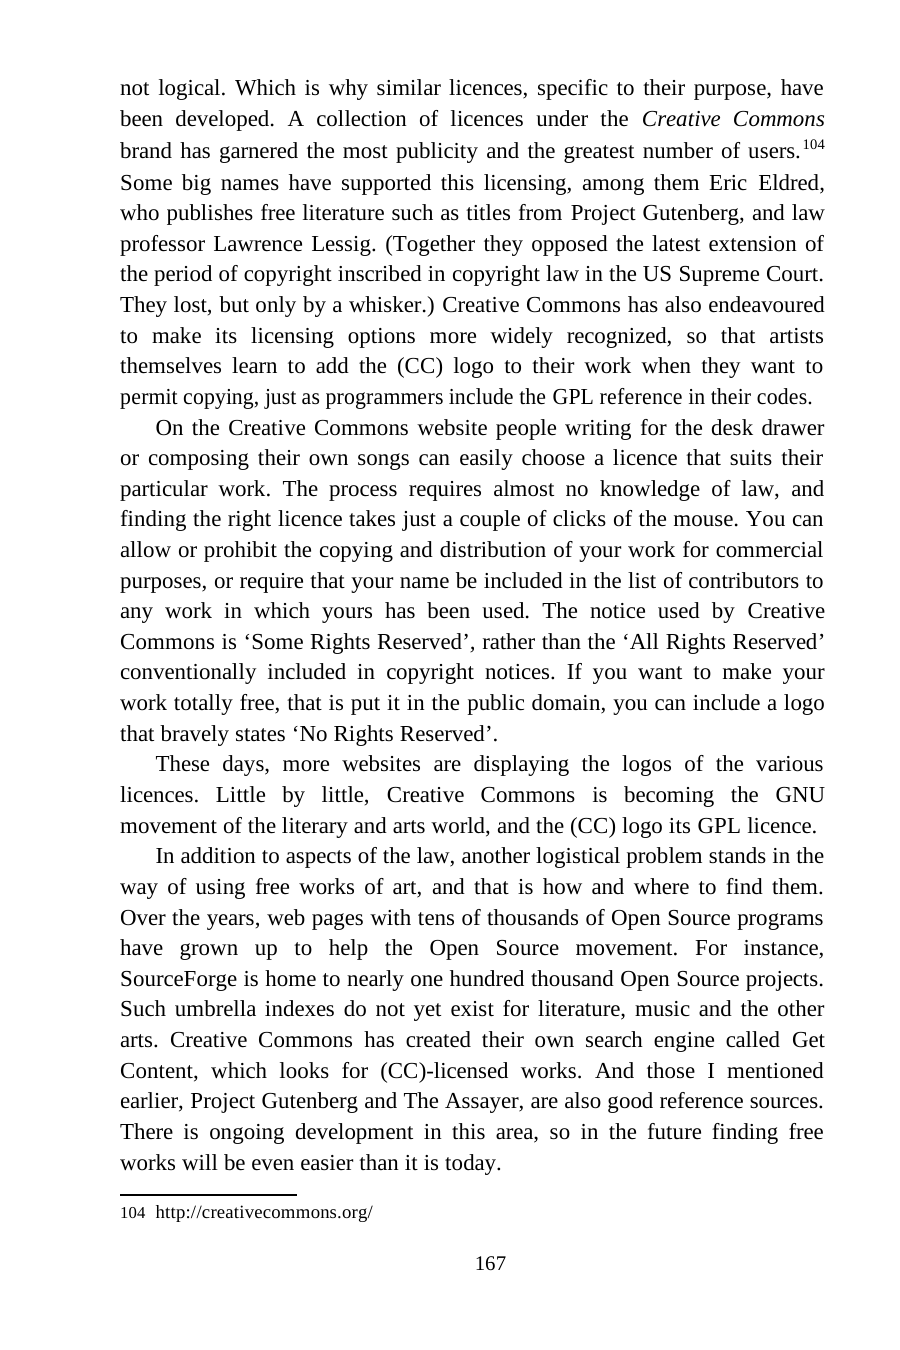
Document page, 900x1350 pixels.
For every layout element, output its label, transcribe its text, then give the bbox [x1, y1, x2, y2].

text In addition to aspects of the law, another logistical problem stands in the way of using free works of art, and that is how and where to find them. Over the years, web pages with tens of thousands of Open Source programs have grown up to help the Open Source movement. For instance, SourceForge is home to nearly one hundred thousand Open Source projects. Such umbrella indexes do not yet exist for literature, music and the other arts. Creative Commons has created their own search engine called Get Content, which looks for (CC)-licensed works. And those I mentioned earlier, Project Gutenberg and The Assayer, are also good reference sources. There is ongoing development in this area, so in the future finding free works will be even easier than it is today. [120, 843, 825, 1175]
text These days, more websites are displaying the logos of the various licences. Little by little, Creative Commons is becoming the GNU movement of the literary and arts world, and the (CC) logo its GPL licence. [120, 751, 825, 838]
text On the Creative Commons website people writing for the desk drawer or composing their own songs can easily choose a licence that suits their particular work. The process requires almost no knowledge of law, and finding the right licence takes just a couple of clicks of the mouse. You can allow or prohibit the copying and distribution of your work for commercial purposes, or require that your name be included in the list of contributors to any work in which yours has been used. The notice used by Creative Commons is ‘Some Rights Reserved’, rather than the ‘All Rights Reserved’ conventionally included in copyright notices. If you want to make your work totally free, that is put it in the public domain, you can include a logo that bravely states ‘No Rights Reserved’. [120, 414, 825, 746]
text http://creativecommons.org/ [120, 1201, 825, 1222]
text not logical. Which is why similar licences, specific to their purpose, have been developed. A collection of licences under the Creative Commons brand has garnered the most publicity and the greatest number of users. Some big names have supported this licensing, among them Eric Eldred, who publishes free literature such as titles from Project Gutenberg, and law professor Lawrence Lessig. (Together they opposed the latest extension of the period of copyright inscribed in copyright law in the US Supreme Court. They lost, but only by a whisker.) Creative Commons has also endeavoured to make its licensing options more widely recognized, so that artists themselves learn to add the (CC) logo to their work when they want to permit copying, just as programmers include the GPL reference in their codes. [120, 75, 825, 409]
